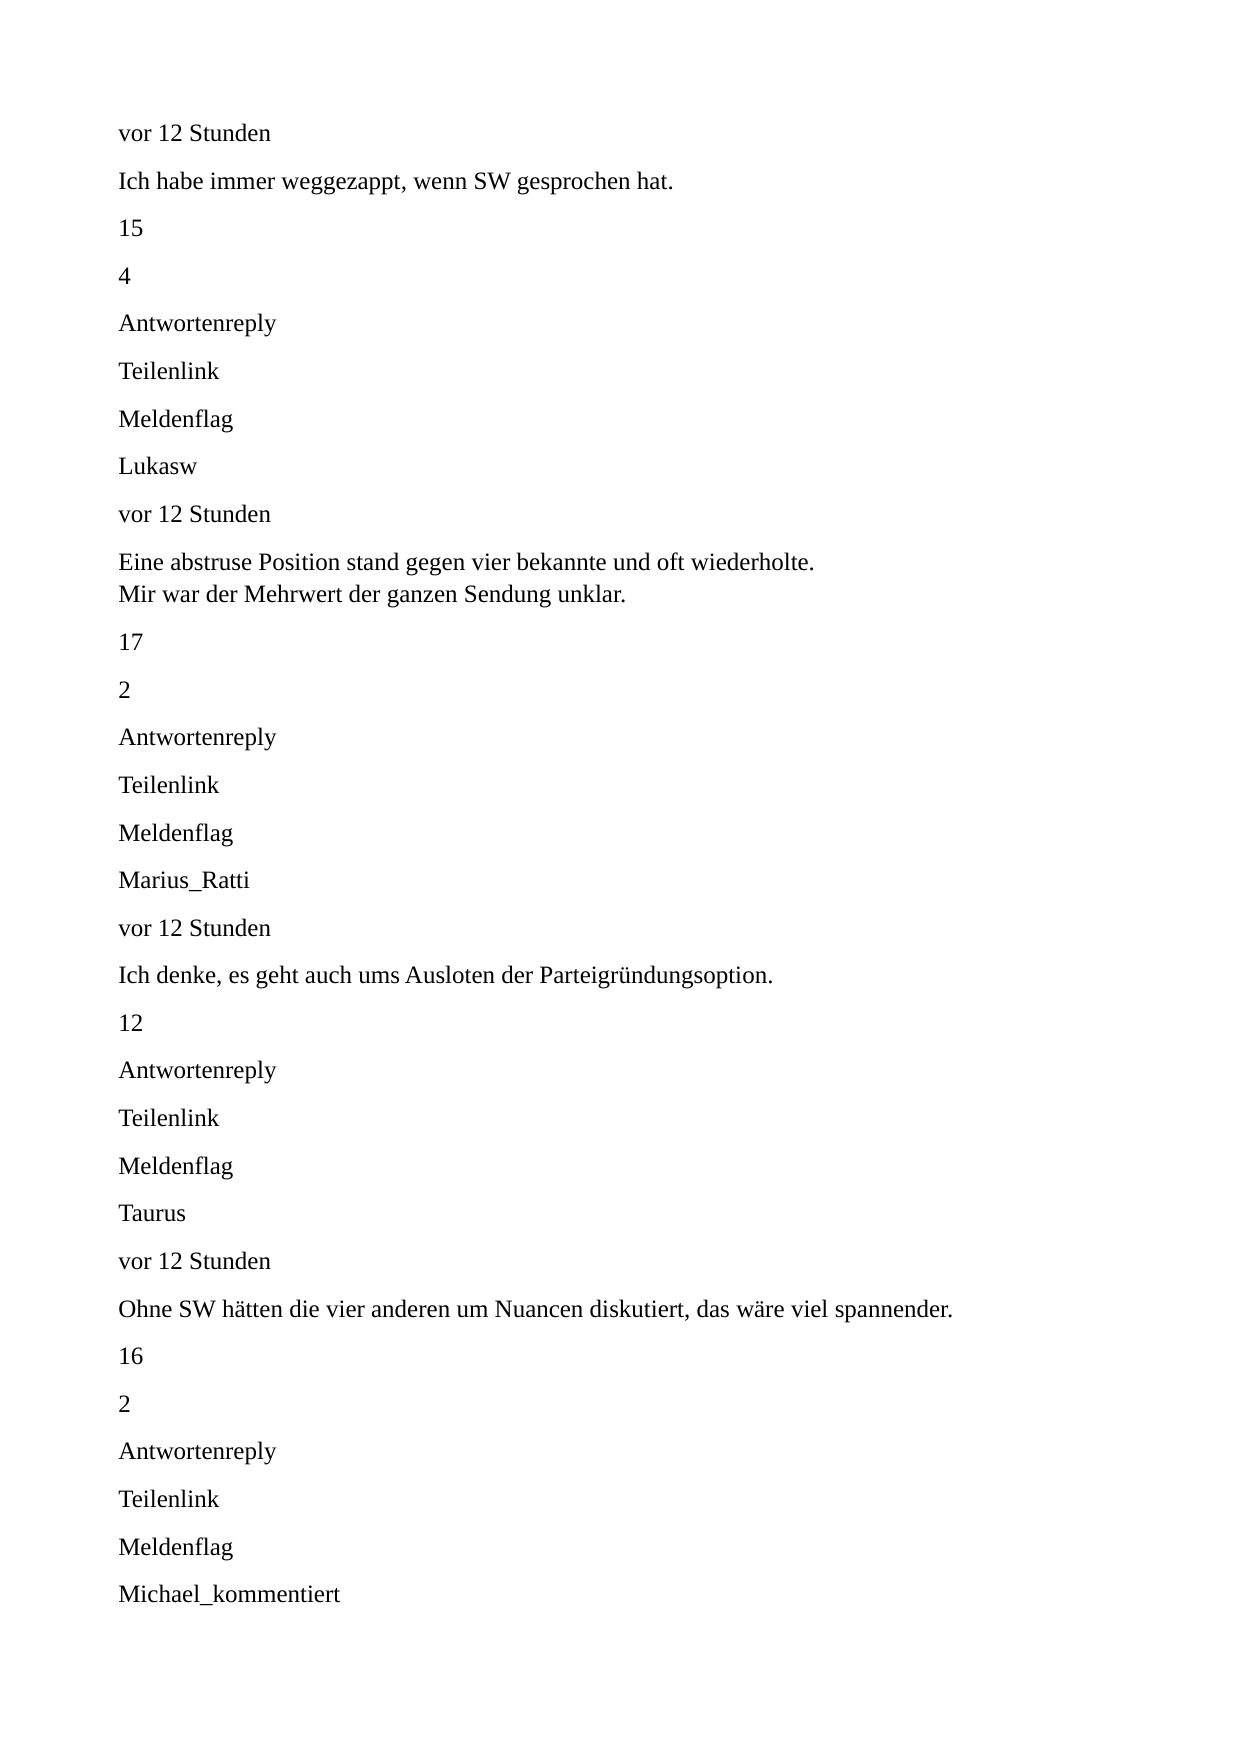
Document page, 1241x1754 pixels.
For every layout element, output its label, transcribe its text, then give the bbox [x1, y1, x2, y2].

text Meldenflag [118, 1532, 1122, 1560]
text Marius_Ratti [118, 865, 1122, 894]
text 2 [118, 1389, 1122, 1418]
text Ich denke, es geht auch ums Ausloten der Parteigründungsoption. [118, 960, 1122, 989]
text vor 12 Stunden [118, 1246, 1122, 1275]
text 16 [118, 1341, 1122, 1370]
text Antwortenreply [118, 722, 1122, 751]
text Teilenlink [118, 770, 1122, 799]
text vor 12 Stunden [118, 118, 1122, 147]
text Teilenlink [118, 1103, 1122, 1132]
text Ich habe immer weggezappt, wenn SW gesprochen hat. [118, 166, 1122, 194]
text 4 [118, 261, 1122, 290]
text Meldenflag [118, 404, 1122, 432]
text vor 12 Stunden [118, 913, 1122, 942]
text Teilenlink [118, 356, 1122, 385]
text Antwortenreply [118, 1056, 1122, 1084]
text 15 [118, 213, 1122, 242]
text Lukasw [118, 451, 1122, 480]
text vor 12 Stunden [118, 499, 1122, 528]
text Teilenlink [118, 1484, 1122, 1513]
text 12 [118, 1008, 1122, 1037]
text Taurus [118, 1198, 1122, 1227]
text Eine abstruse Position stand gegen vier bekannte und oft wiederholte. Mir war der Mehrwert der ganzen Sendung unklar. [118, 547, 1122, 608]
text 2 [118, 675, 1122, 703]
text 17 [118, 627, 1122, 656]
text Meldenflag [118, 1151, 1122, 1179]
text Meldenflag [118, 818, 1122, 846]
text Antwortenreply [118, 308, 1122, 337]
text Michael_kommentiert [118, 1579, 1122, 1608]
text Antwortenreply [118, 1436, 1122, 1465]
text Ohne SW hätten die vier anderen um Nuancen diskutiert, das wäre viel spannender. [118, 1294, 1122, 1322]
